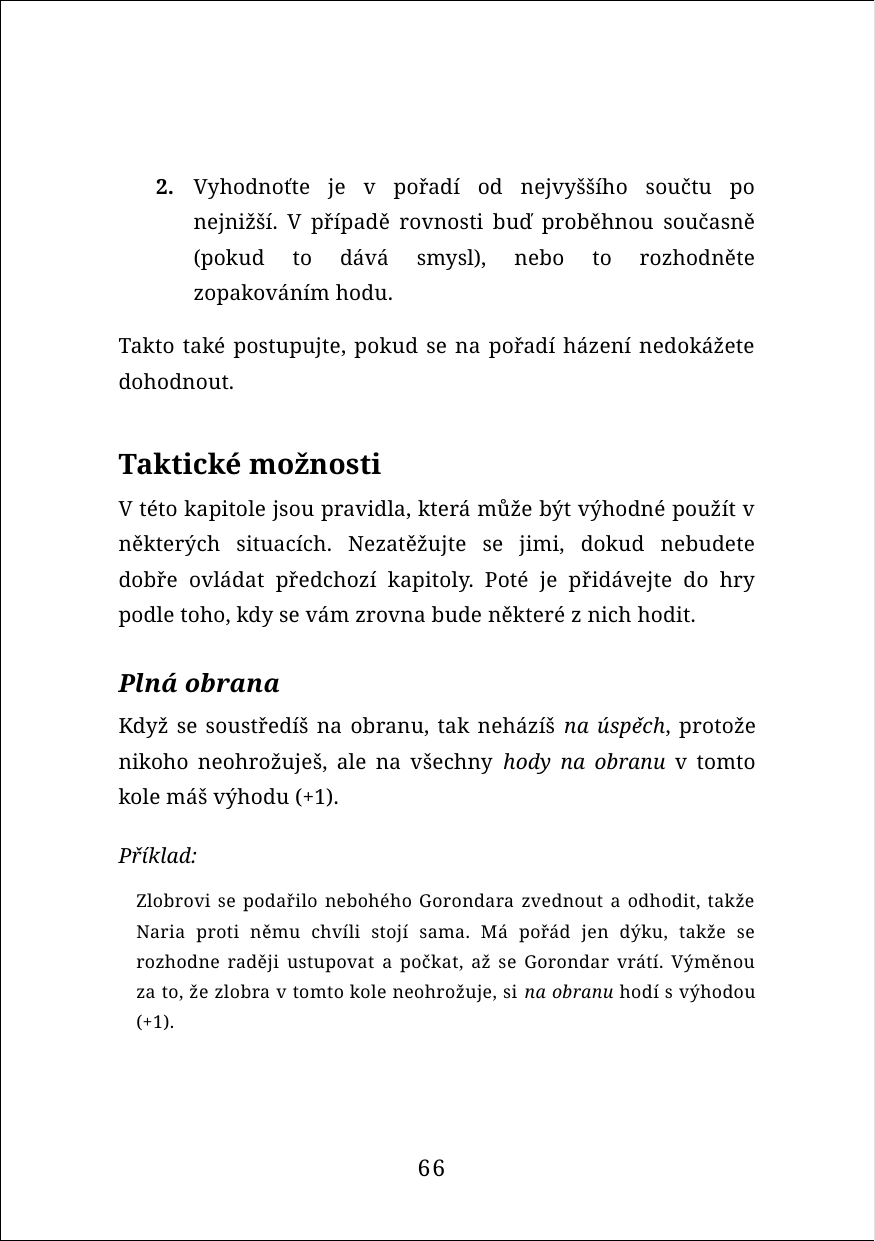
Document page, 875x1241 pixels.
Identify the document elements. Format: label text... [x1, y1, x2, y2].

text Zlobrovi se podařilo nebohého Gorondara zvednout a odhodit, takže Naria proti němu chvíli stojí sama. Má pořád jen dýku, takže se rozhodne raději ustupovat a počkat, až se Gorondar vrátí. Výměnou za to, že zlobra v tomto kole neohrožuje, si na obranu hodí s výhodou (+1). [136, 889, 756, 1034]
list Vyhodnoťte je v pořadí od nejvyššího součtu po nejnižší. V případě rovnosti buď proběhnou současně (pokud to dává smysl), nebo to rozhodněte zopakováním hodu. [156, 172, 756, 307]
subtitle Taktické možnosti [118, 444, 756, 482]
text V této kapitole jsou pravidla, která může být výhodné použít v některých situacích. Nezatěžujte se jimi, dokud nebudete dobře ovládat předchozí kapitoly. Poté je přidávejte do hry podle toho, kdy se vám zrovna bude některé z nich hodit. [118, 494, 756, 629]
text Příklad: [118, 842, 756, 870]
text Takto také postupujte, pokud se na pořadí házení nedokážete dohodnout. [118, 332, 756, 396]
subtitle Plná obrana [118, 666, 756, 700]
text Když se soustředíš na obranu, tak neházíš na úspěch, protože nikoho neohrožuješ, ale na všechny hody na obranu v tomto kole máš výhodu (+1). [118, 711, 756, 811]
